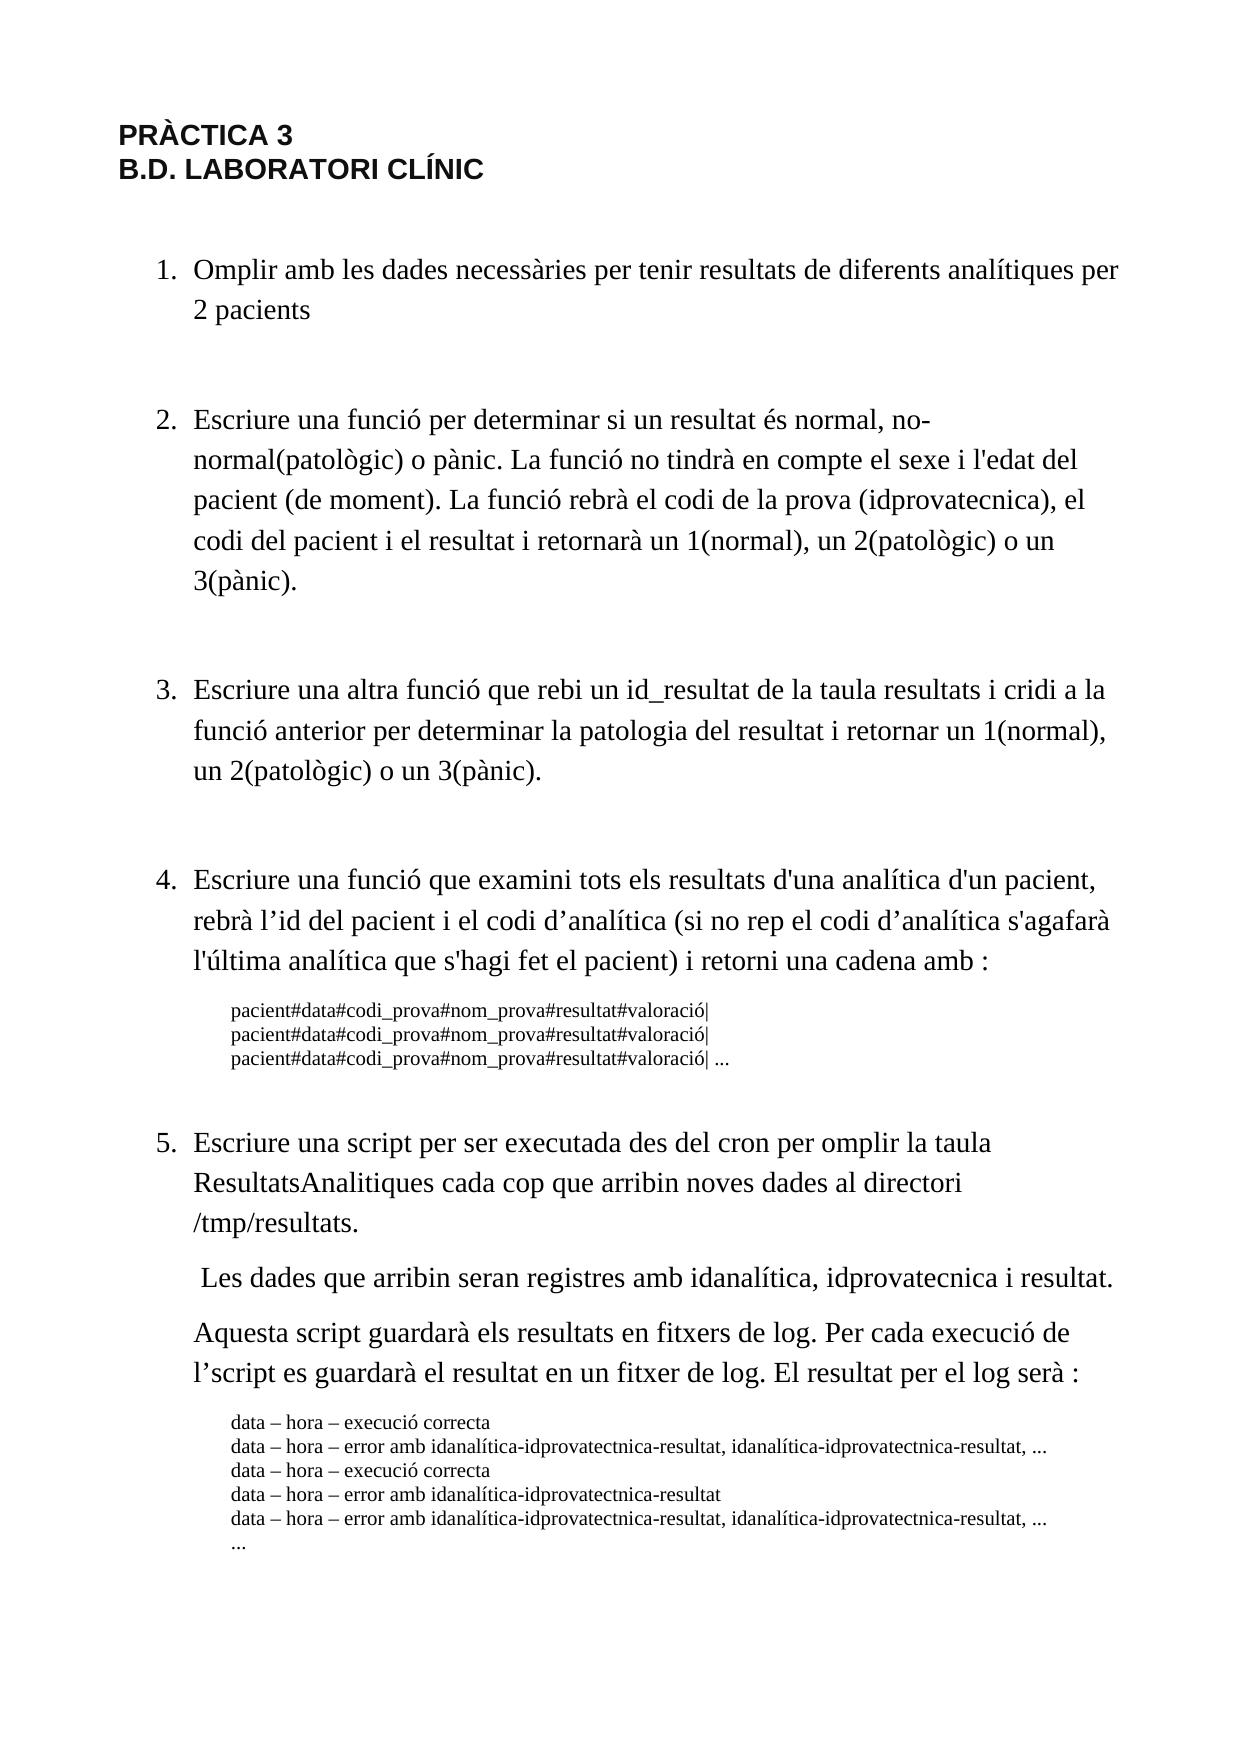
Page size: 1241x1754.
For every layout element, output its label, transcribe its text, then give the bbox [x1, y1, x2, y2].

list Aquesta script guardarà els resultats en fitxers de log. Per cada execució de l’script es guardarà el resultat en un fitxer de log. El resultat per el log serà : [156, 1315, 1122, 1388]
list data – hora – error amb idanalítica-idprovatectnica-resultat [193, 1482, 1122, 1506]
list Escriure una script per ser executada des del cron per omplir la taula ResultatsAnalitiques cada cop que arribin noves dades al directori /tmp/resultats. [156, 1125, 1122, 1239]
text B.D. LABORATORI CLÍNIC [118, 152, 1122, 185]
list Escriure una funció que examini tots els resultats d'una analítica d'un pacient, rebrà l’id del pacient i el codi d’analítica (si no rep el codi d’analítica s'agafarà l'última analítica que s'hagi fet el pacient) i retorni una cadena amb : [156, 862, 1122, 976]
list Omplir amb les dades necessàries per tenir resultats de diferents analítiques per 2 pacients [156, 252, 1122, 326]
list data – hora – execució correcta [193, 1410, 1122, 1434]
list pacient#data#codi_prova#nom_prova#resultat#valoració|pacient#data#codi_prova#nom_prova#resultat#valoració|pacient#data#codi_prova#nom_prova#resultat#valoració| ... [193, 998, 1122, 1070]
list data – hora – error amb idanalítica-idprovatectnica-resultat, idanalítica-idprovatectnica-resultat, ... [193, 1434, 1122, 1458]
list data – hora – error amb idanalítica-idprovatectnica-resultat, idanalítica-idprovatectnica-resultat, ... [193, 1506, 1122, 1530]
list data – hora – execució correcta [193, 1458, 1122, 1482]
list Les dades que arribin seran registres amb idanalítica, idprovatecnica i resultat. [156, 1260, 1122, 1293]
list ... [193, 1530, 1122, 1554]
list Escriure una funció per determinar si un resultat és normal, no-normal(patològic) o pànic. La funció no tindrà en compte el sexe i l'edat del pacient (de moment). La funció rebrà el codi de la prova (idprovatecnica), el codi del pacient i el resultat i retornarà un 1(normal), un 2(patològic) o un 3(pànic). [156, 402, 1122, 596]
text PRÀCTICA 3 [118, 118, 1122, 152]
list Escriure una altra funció que rebi un id_resultat de la taula resultats i cridi a la funció anterior per determinar la patologia del resultat i retornar un 1(normal), un 2(patològic) o un 3(pànic). [156, 672, 1122, 786]
